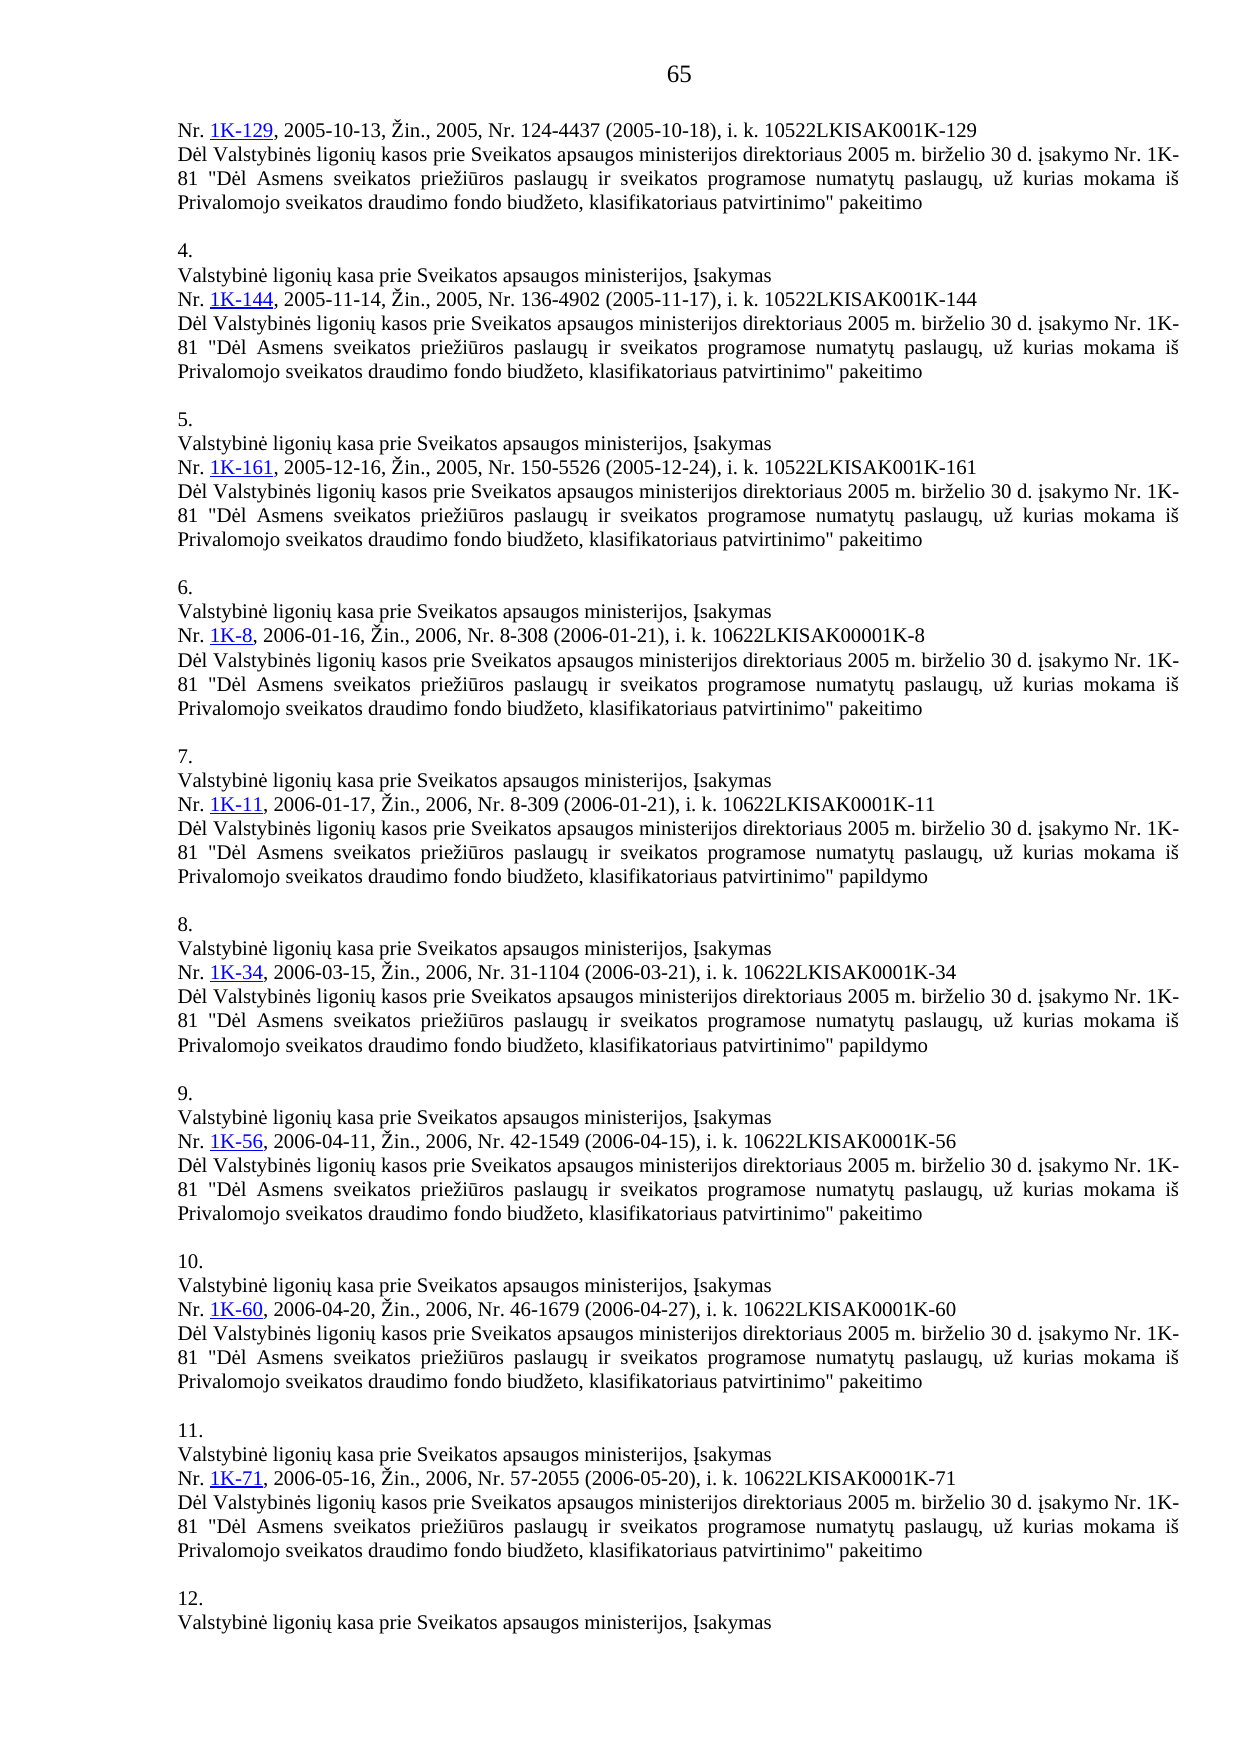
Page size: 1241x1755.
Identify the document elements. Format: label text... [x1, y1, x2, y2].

text Valstybinė ligonių kasa prie Sveikatos apsaugos ministerijos, Įsakymas [177, 431, 1181, 455]
text Dėl Valstybinės ligonių kasos prie Sveikatos apsaugos ministerijos direktoriaus 2005 m. birželio 30 d. įsakymo Nr. 1K-81 "Dėl Asmens sveikatos priežiūros paslaugų ir sveikatos programose numatytų paslaugų, už kurias mokama iš Privalomojo sveikatos draudimo fondo biudžeto, klasifikatoriaus patvirtinimo" pakeitimo [177, 1321, 1181, 1393]
text Nr. 1K-71, 2006-05-16, Žin., 2006, Nr. 57-2055 (2006-05-20), i. k. 10622LKISAK0001K-71 [177, 1466, 1181, 1490]
text Valstybinė ligonių kasa prie Sveikatos apsaugos ministerijos, Įsakymas [177, 262, 1181, 287]
text 12. [177, 1586, 1181, 1610]
text Nr. 1K-144, 2005-11-14, Žin., 2005, Nr. 136-4902 (2005-11-17), i. k. 10522LKISAK001K-144 [177, 287, 1181, 311]
text Nr. 1K-56, 2006-04-11, Žin., 2006, Nr. 42-1549 (2006-04-15), i. k. 10622LKISAK0001K-56 [177, 1129, 1181, 1153]
text Valstybinė ligonių kasa prie Sveikatos apsaugos ministerijos, Įsakymas [177, 1610, 1181, 1634]
text Dėl Valstybinės ligonių kasos prie Sveikatos apsaugos ministerijos direktoriaus 2005 m. birželio 30 d. įsakymo Nr. 1K-81 "Dėl Asmens sveikatos priežiūros paslaugų ir sveikatos programose numatytų paslaugų, už kurias mokama iš Privalomojo sveikatos draudimo fondo biudžeto, klasifikatoriaus patvirtinimo" pakeitimo [177, 1490, 1181, 1562]
text Valstybinė ligonių kasa prie Sveikatos apsaugos ministerijos, Įsakymas [177, 936, 1181, 960]
text Nr. 1K-161, 2005-12-16, Žin., 2005, Nr. 150-5526 (2005-12-24), i. k. 10522LKISAK001K-161 [177, 455, 1181, 479]
text 5. [177, 407, 1181, 431]
text Dėl Valstybinės ligonių kasos prie Sveikatos apsaugos ministerijos direktoriaus 2005 m. birželio 30 d. įsakymo Nr. 1K-81 "Dėl Asmens sveikatos priežiūros paslaugų ir sveikatos programose numatytų paslaugų, už kurias mokama iš Privalomojo sveikatos draudimo fondo biudžeto, klasifikatoriaus patvirtinimo" pakeitimo [177, 1153, 1181, 1225]
text 10. [177, 1249, 1181, 1273]
text Dėl Valstybinės ligonių kasos prie Sveikatos apsaugos ministerijos direktoriaus 2005 m. birželio 30 d. įsakymo Nr. 1K-81 "Dėl Asmens sveikatos priežiūros paslaugų ir sveikatos programose numatytų paslaugų, už kurias mokama iš Privalomojo sveikatos draudimo fondo biudžeto, klasifikatoriaus patvirtinimo" pakeitimo [177, 142, 1181, 214]
text Dėl Valstybinės ligonių kasos prie Sveikatos apsaugos ministerijos direktoriaus 2005 m. birželio 30 d. įsakymo Nr. 1K-81 "Dėl Asmens sveikatos priežiūros paslaugų ir sveikatos programose numatytų paslaugų, už kurias mokama iš Privalomojo sveikatos draudimo fondo biudžeto, klasifikatoriaus patvirtinimo" pakeitimo [177, 311, 1181, 383]
text Dėl Valstybinės ligonių kasos prie Sveikatos apsaugos ministerijos direktoriaus 2005 m. birželio 30 d. įsakymo Nr. 1K-81 "Dėl Asmens sveikatos priežiūros paslaugų ir sveikatos programose numatytų paslaugų, už kurias mokama iš Privalomojo sveikatos draudimo fondo biudžeto, klasifikatoriaus patvirtinimo" pakeitimo [177, 479, 1181, 551]
text Nr. 1K-34, 2006-03-15, Žin., 2006, Nr. 31-1104 (2006-03-21), i. k. 10622LKISAK0001K-34 [177, 960, 1181, 984]
text Valstybinė ligonių kasa prie Sveikatos apsaugos ministerijos, Įsakymas [177, 1105, 1181, 1129]
text Nr. 1K-129, 2005-10-13, Žin., 2005, Nr. 124-4437 (2005-10-18), i. k. 10522LKISAK001K-129 [177, 118, 1181, 142]
text 8. [177, 912, 1181, 936]
text Valstybinė ligonių kasa prie Sveikatos apsaugos ministerijos, Įsakymas [177, 768, 1181, 792]
text 11. [177, 1417, 1181, 1442]
text 6. [177, 575, 1181, 599]
text 4. [177, 238, 1181, 262]
text Valstybinė ligonių kasa prie Sveikatos apsaugos ministerijos, Įsakymas [177, 1442, 1181, 1466]
text Dėl Valstybinės ligonių kasos prie Sveikatos apsaugos ministerijos direktoriaus 2005 m. birželio 30 d. įsakymo Nr. 1K-81 "Dėl Asmens sveikatos priežiūros paslaugų ir sveikatos programose numatytų paslaugų, už kurias mokama iš Privalomojo sveikatos draudimo fondo biudžeto, klasifikatoriaus patvirtinimo" papildymo [177, 984, 1181, 1057]
text Nr. 1K-60, 2006-04-20, Žin., 2006, Nr. 46-1679 (2006-04-27), i. k. 10622LKISAK0001K-60 [177, 1297, 1181, 1321]
text Nr. 1K-8, 2006-01-16, Žin., 2006, Nr. 8-308 (2006-01-21), i. k. 10622LKISAK00001K-8 [177, 623, 1181, 647]
text Valstybinė ligonių kasa prie Sveikatos apsaugos ministerijos, Įsakymas [177, 1273, 1181, 1297]
text Nr. 1K-11, 2006-01-17, Žin., 2006, Nr. 8-309 (2006-01-21), i. k. 10622LKISAK0001K-11 [177, 792, 1181, 816]
text 9. [177, 1081, 1181, 1105]
text Valstybinė ligonių kasa prie Sveikatos apsaugos ministerijos, Įsakymas [177, 599, 1181, 623]
text 7. [177, 744, 1181, 768]
text Dėl Valstybinės ligonių kasos prie Sveikatos apsaugos ministerijos direktoriaus 2005 m. birželio 30 d. įsakymo Nr. 1K- 81 "Dėl Asmens sveikatos priežiūros paslaugų ir sveikatos programose numatytų paslaugų, už kurias mokama iš Privalomojo sveikatos draudimo fondo biudžeto, klasifikatoriaus patvirtinimo" papildymo [177, 816, 1181, 888]
text Dėl Valstybinės ligonių kasos prie Sveikatos apsaugos ministerijos direktoriaus 2005 m. birželio 30 d. įsakymo Nr. 1K- 81 "Dėl Asmens sveikatos priežiūros paslaugų ir sveikatos programose numatytų paslaugų, už kurias mokama iš Privalomojo sveikatos draudimo fondo biudžeto, klasifikatoriaus patvirtinimo" pakeitimo [177, 647, 1181, 720]
